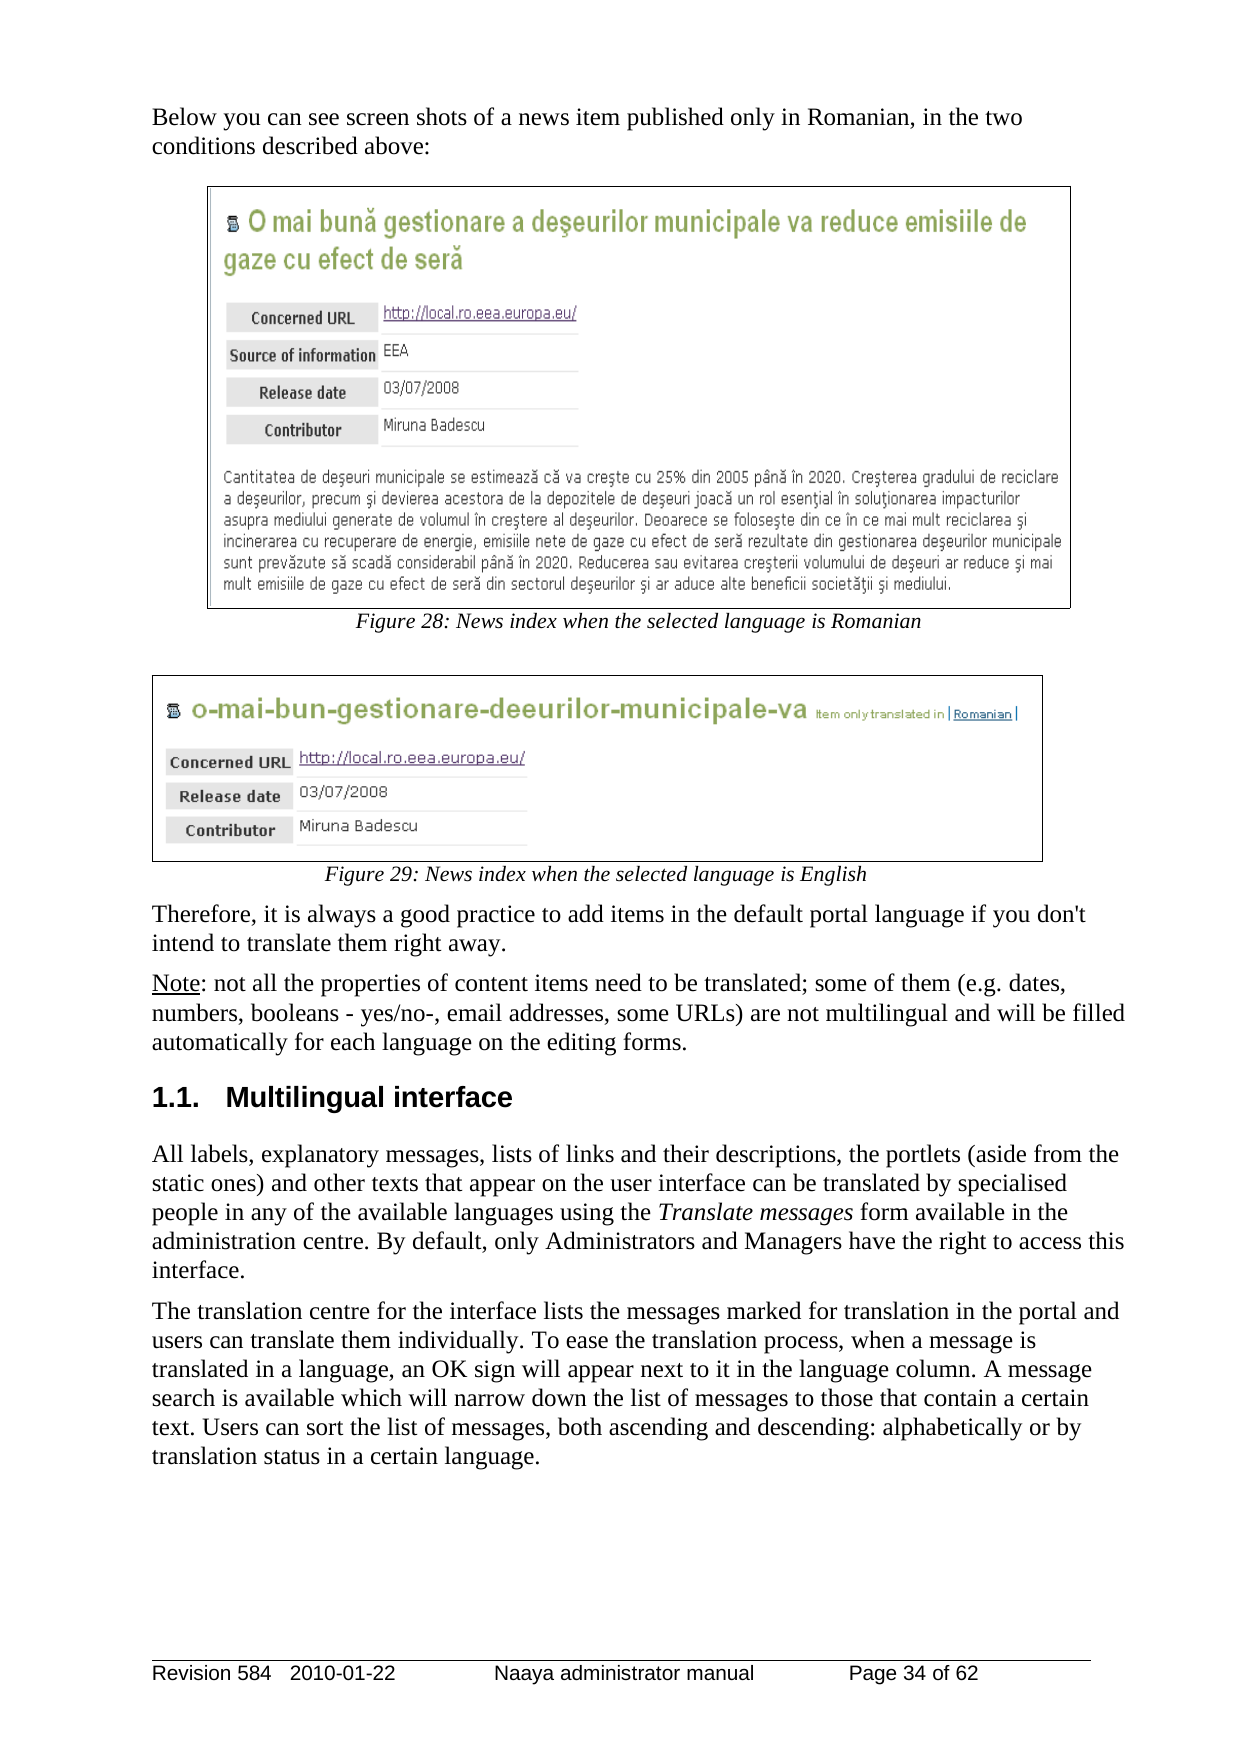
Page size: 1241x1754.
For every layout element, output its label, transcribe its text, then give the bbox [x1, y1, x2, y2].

text Figure 29: News index when the selected language is English [152, 862, 1042, 887]
text [153, 676, 1042, 861]
text Note: not all the properties of content items need to be translated; some of them (e.g. dates, numbers, booleans - yes/no-, email addresses, some URLs) are not multilingual and will be filled automatically for each language on the editing forms. [152, 968, 1128, 1056]
text The translation centre for the interface lists the messages marked for translation in the portal and users can translate them individually. To ease the translation process, when a message is translated in a language, an OK sign will appear next to it in the language column. A message search is available which will narrow down the list of messages to those that contain a certain text. Users can sort the list of messages, both ascending and descending: alphabetically or by translation status in a certain language. [152, 1296, 1128, 1470]
picture [210, 188, 1067, 606]
text Therefore, it is always a good practice to add items in the default portal language if you don't intend to translate them right away. [152, 898, 1128, 957]
text Figure 28: News index when the selected language is Romanian [240, 609, 1039, 634]
subtitle Multilingual interface [152, 1080, 1128, 1114]
text Below you can see screen shots of a news item published only in Romanian, in the two conditions described above: [152, 102, 1128, 160]
text [208, 187, 1070, 608]
picture [154, 678, 1040, 858]
text All labels, explanatory messages, lists of links and their descriptions, the portlets (aside from the static ones) and other texts that appear on the user interface can be translated by specialised people in any of the available languages using the Translate messages form available in the administration centre. By default, only Administrators and Managers have the right to access this interface. [152, 1139, 1128, 1284]
